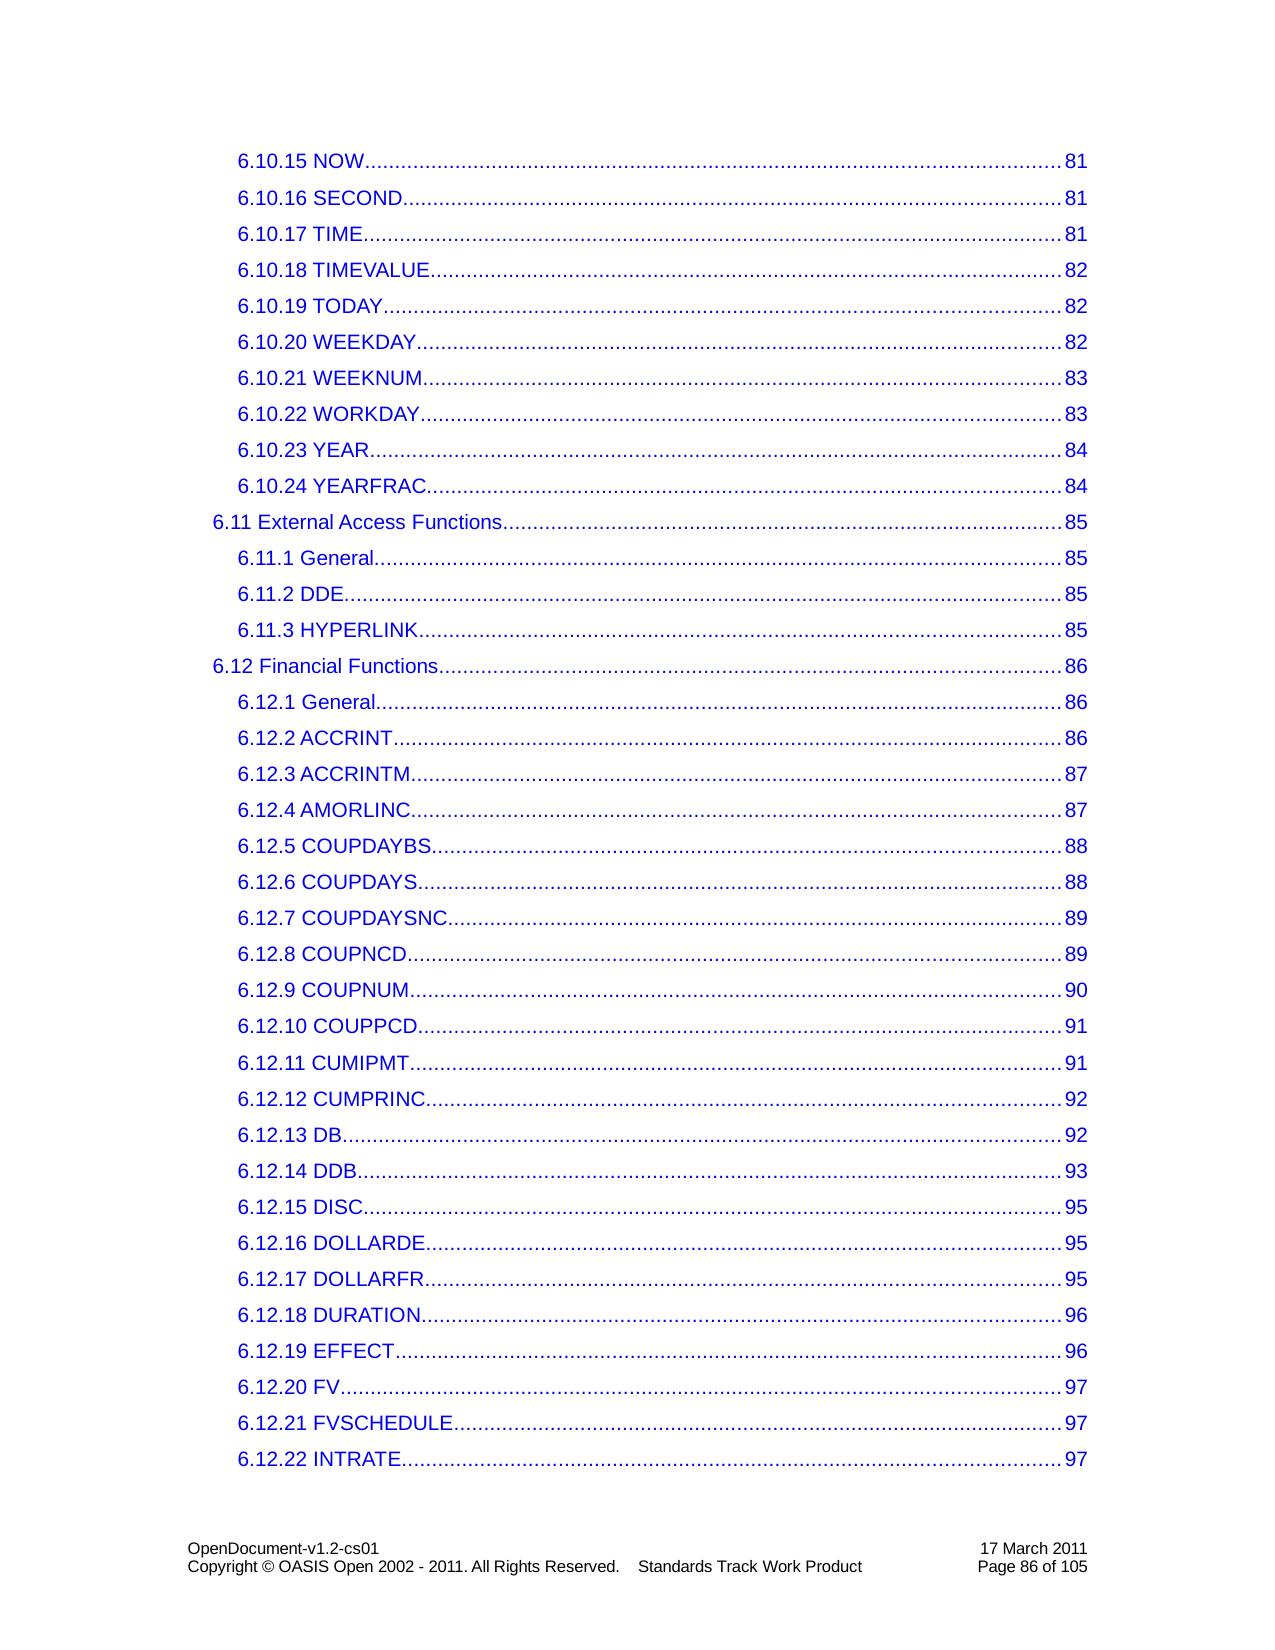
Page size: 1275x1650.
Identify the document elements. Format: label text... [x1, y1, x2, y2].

text 6.12.11 CUMIPMT 91 [237, 1051, 1088, 1074]
text 6.12.10 COUPPCD 91 [237, 1015, 1088, 1038]
text 6.12.1 General 86 [237, 691, 1088, 714]
text 6.12.19 EFFECT 96 [237, 1339, 1088, 1363]
text 6.11 External Access Functions 85 [212, 510, 1088, 534]
text 6.10.19 TODAY 82 [237, 294, 1088, 318]
text 6.11.1 General 85 [237, 546, 1088, 570]
text 6.10.24 YEARFRAC 84 [237, 474, 1088, 498]
text 6.12 Financial Functions 86 [212, 654, 1088, 678]
text 6.11.2 DDE 85 [237, 582, 1088, 606]
text 6.12.20 FV 97 [237, 1375, 1088, 1399]
text 6.10.23 YEAR 84 [237, 438, 1088, 462]
text 6.12.3 ACCRINTM 87 [237, 763, 1088, 786]
text 6.12.17 DOLLARFR 95 [237, 1267, 1088, 1291]
text 6.12.22 INTRATE 97 [237, 1447, 1088, 1471]
text 6.10.18 TIMEVALUE 82 [237, 258, 1088, 282]
text 6.11.3 HYPERLINK 85 [237, 618, 1088, 642]
text 6.12.6 COUPDAYS 88 [237, 871, 1088, 894]
text 6.12.12 CUMPRINC 92 [237, 1087, 1088, 1111]
text 6.12.2 ACCRINT 86 [237, 727, 1088, 750]
text 6.12.5 COUPDAYBS 88 [237, 835, 1088, 858]
text 6.12.21 FVSCHEDULE 97 [237, 1411, 1088, 1435]
text 6.12.8 COUPNCD 89 [237, 943, 1088, 966]
text 6.12.15 DISC 95 [237, 1195, 1088, 1219]
text 6.10.16 SECOND 81 [237, 186, 1088, 209]
text 6.12.7 COUPDAYSNC 89 [237, 907, 1088, 930]
text 6.12.14 DDB 93 [237, 1159, 1088, 1183]
text 6.12.4 AMORLINC 87 [237, 799, 1088, 822]
text 6.10.22 WORKDAY 83 [237, 402, 1088, 426]
text 6.10.17 TIME 81 [237, 222, 1088, 246]
text 6.10.21 WEEKNUM 83 [237, 366, 1088, 390]
text 6.10.15 NOW 81 [237, 150, 1088, 173]
text 6.12.18 DURATION 96 [237, 1303, 1088, 1327]
text 6.12.9 COUPNUM 90 [237, 979, 1088, 1002]
text 6.12.13 DB 92 [237, 1123, 1088, 1147]
text 6.10.20 WEEKDAY 82 [237, 330, 1088, 354]
text 6.12.16 DOLLARDE 95 [237, 1231, 1088, 1255]
